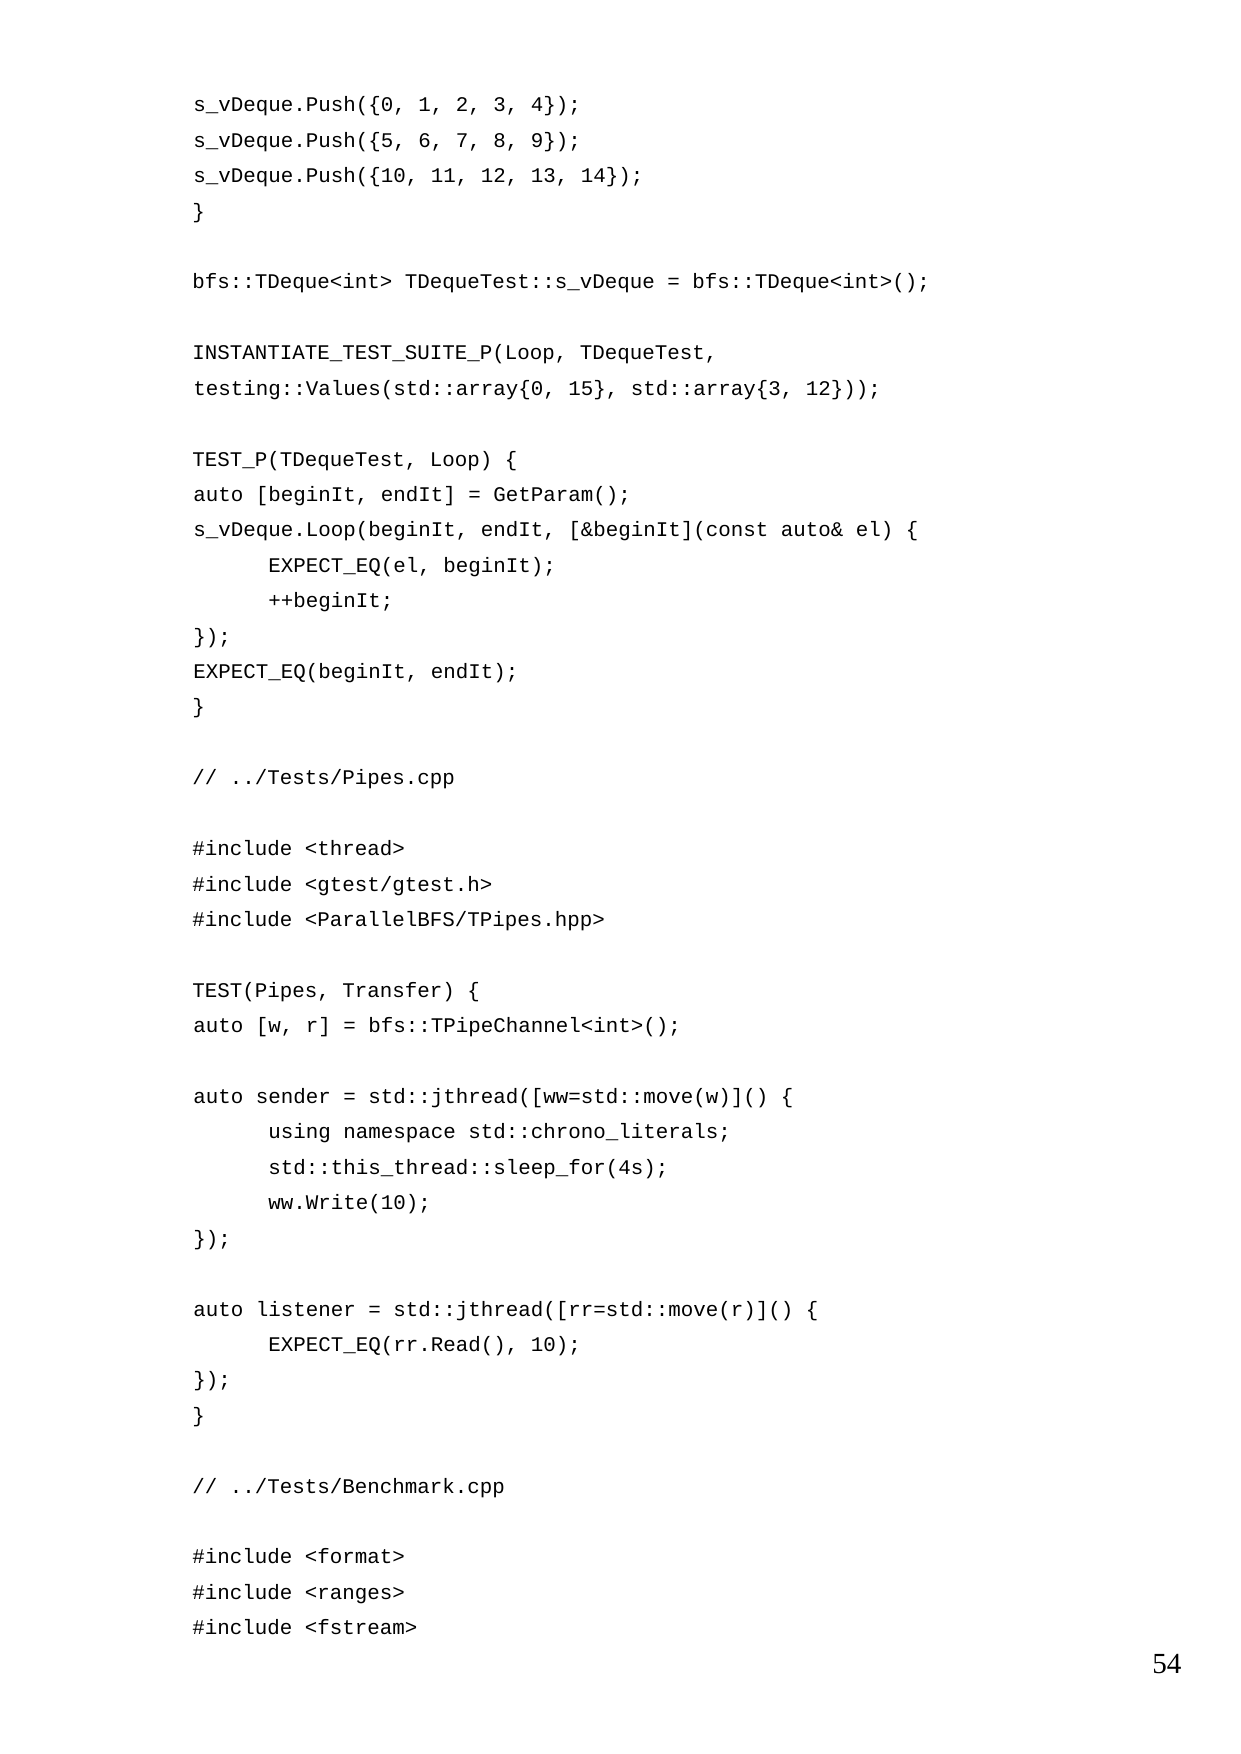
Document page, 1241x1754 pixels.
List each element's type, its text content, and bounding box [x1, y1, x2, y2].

text #include <format> [118, 1547, 1181, 1570]
text }); [118, 626, 1181, 649]
text } [118, 1405, 1181, 1428]
text bfs::TDeque<int> TDequeTest::s_vDeque = bfs::TDeque<int>(); [118, 272, 1181, 295]
text auto listener = std::jthread([rr=std::move(r)]() { [118, 1299, 1181, 1322]
text } [118, 697, 1181, 720]
text auto sender = std::jthread([ww=std::move(w)]() { [118, 1086, 1181, 1110]
text s_vDeque.Push({0, 1, 2, 3, 4}); [118, 94, 1181, 118]
text EXPECT_EQ(el, beginIt); [118, 555, 1181, 578]
text EXPECT_EQ(beginIt, endIt); [118, 661, 1181, 685]
text #include <ranges> [118, 1582, 1181, 1606]
text auto [beginIt, endIt] = GetParam(); [118, 484, 1181, 508]
text s_vDeque.Push({5, 6, 7, 8, 9}); [118, 130, 1181, 153]
text #include <thread> [118, 838, 1181, 862]
text auto [w, r] = bfs::TPipeChannel<int>(); [118, 1015, 1181, 1039]
text } [118, 201, 1181, 224]
text #include <ParallelBFS/TPipes.hpp> [118, 909, 1181, 933]
text // ../Tests/Pipes.cpp [118, 767, 1181, 791]
text #include <gtest/gtest.h> [118, 874, 1181, 897]
text TEST(Pipes, Transfer) { [118, 980, 1181, 1003]
text EXPECT_EQ(rr.Read(), 10); [118, 1334, 1181, 1358]
text TEST_P(TDequeTest, Loop) { [118, 449, 1181, 472]
text using namespace std::chrono_literals; [118, 1122, 1181, 1145]
text }); [118, 1228, 1181, 1251]
text // ../Tests/Benchmark.cpp [118, 1476, 1181, 1499]
text ++beginIt; [118, 590, 1181, 614]
text testing::Values(std::array{0, 15}, std::array{3, 12})); [118, 378, 1181, 401]
text s_vDeque.Push({10, 11, 12, 13, 14}); [118, 165, 1181, 189]
text INSTANTIATE_TEST_SUITE_P(Loop, TDequeTest, [118, 342, 1181, 366]
text s_vDeque.Loop(beginIt, endIt, [&beginIt](const auto& el) { [118, 519, 1181, 543]
text #include <fstream> [118, 1617, 1181, 1641]
text }); [118, 1369, 1181, 1393]
text ww.Write(10); [118, 1192, 1181, 1216]
text std::this_thread::sleep_for(4s); [118, 1157, 1181, 1181]
